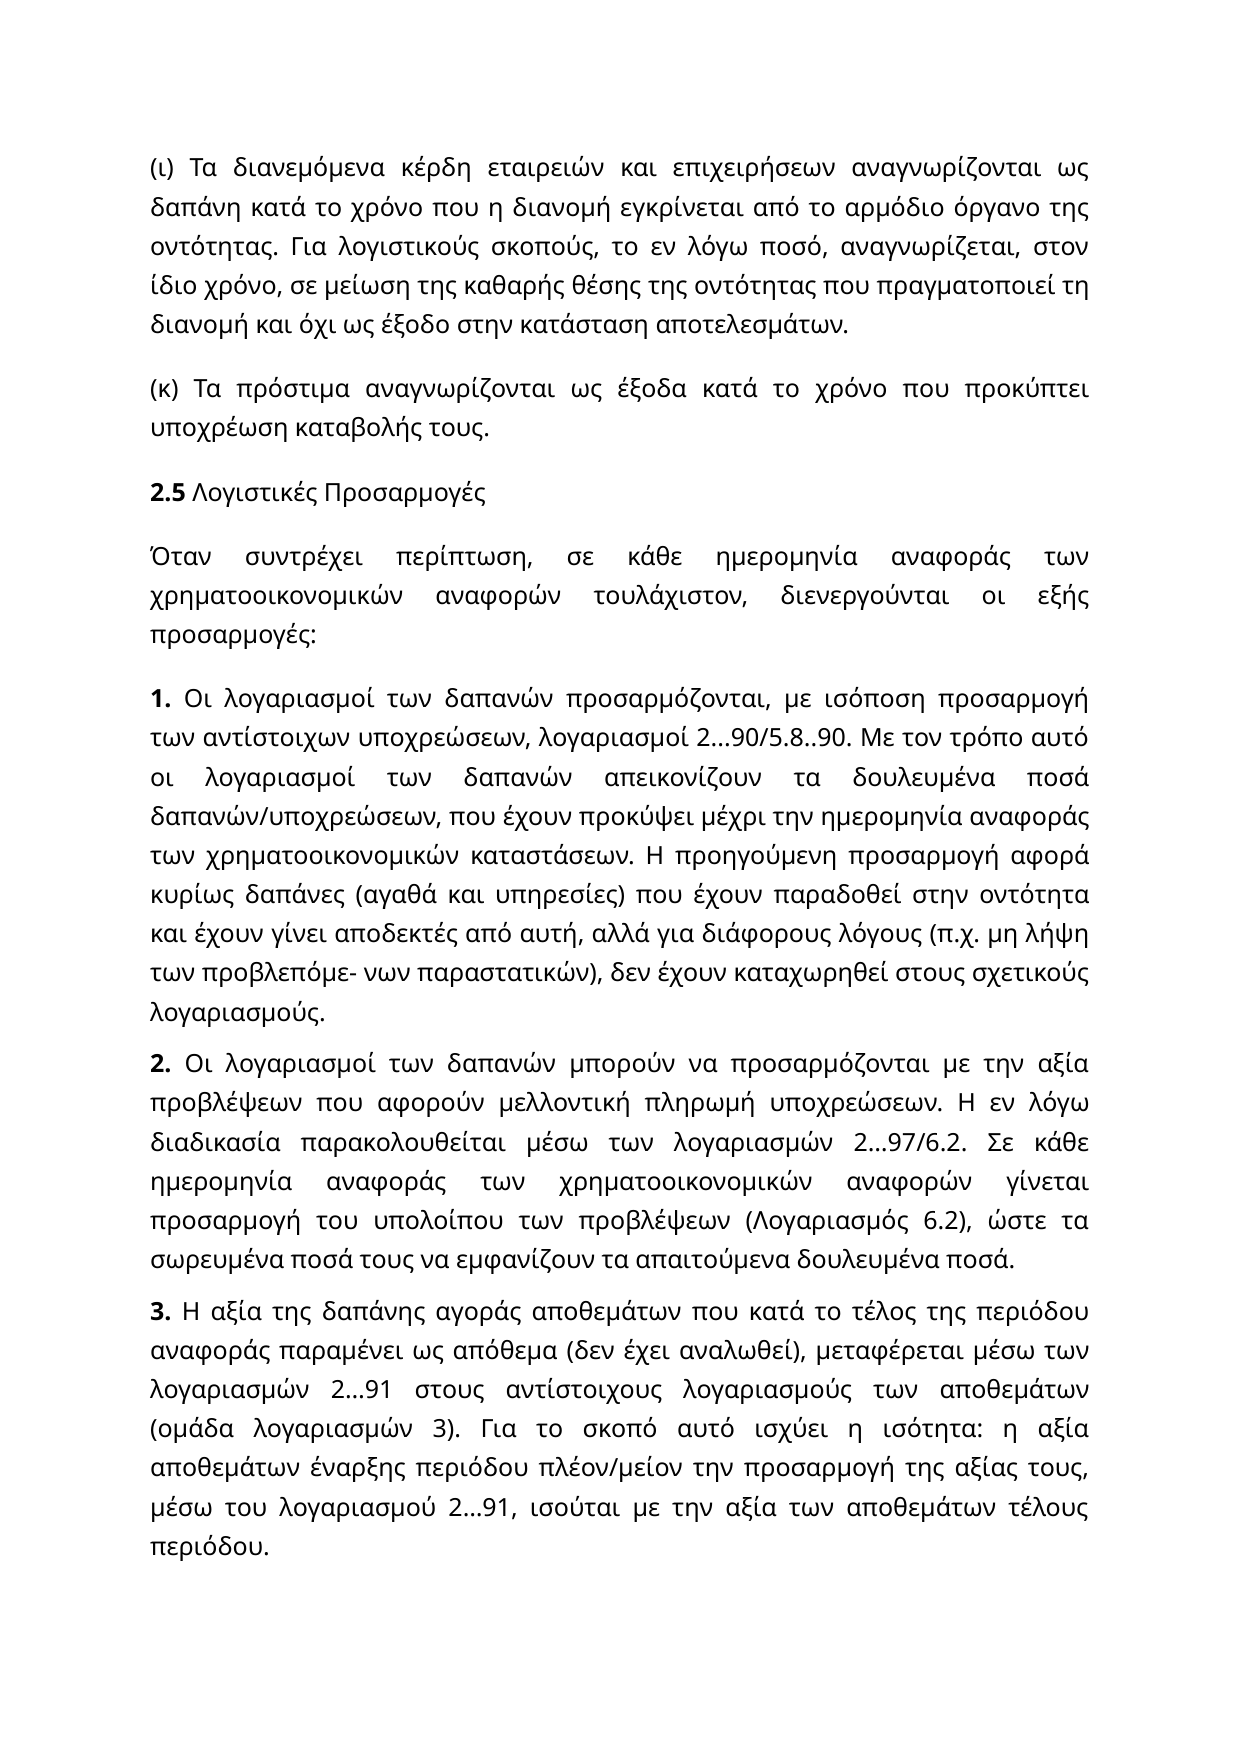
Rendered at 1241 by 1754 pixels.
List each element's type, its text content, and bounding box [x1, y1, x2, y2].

text (κ) Τα πρόστιμα αναγνωρίζονται ως έξοδα κατά το χρόνο που προκύπτει υποχρέωση καταβολής τους. [150, 371, 1090, 444]
text (ι) Τα διανεμόμενα κέρδη εταιρειών και επιχειρήσεων αναγνωρίζονται ως δαπάνη κατά το χρόνο που η διανομή εγκρίνεται από το αρμόδιο όργανο της οντότητας. Για λογιστικούς σκοπούς, το εν λόγω ποσό, αναγνωρίζεται, στον ίδιο χρόνο, σε μείωση της καθαρής θέσης της οντότητας που πραγματοποιεί τη διανομή και όχι ως έξοδο στην κατάσταση αποτελεσμάτων. [150, 150, 1090, 341]
text 2. Οι λογαριασμοί των δαπανών μπορούν να προσαρμόζονται με την αξία προβλέψεων που αφορούν μελλοντική πληρωμή υποχρεώσεων. Η εν λόγω διαδικασία παρακολουθείται μέσω των λογαριασμών 2…97/6.2. Σε κάθε ημερομηνία αναφοράς των χρηματοοικονομικών αναφορών γίνεται προσαρμογή του υπολοίπου των προβλέψεων (Λογαριασμός 6.2), ώστε τα σωρευμένα ποσά τους να εμφανίζουν τα απαιτούμενα δουλευμένα ποσά. [150, 1046, 1090, 1276]
text 3. Η αξία της δαπάνης αγοράς αποθεμάτων που κατά το τέλος της περιόδου αναφοράς παραμένει ως απόθεμα (δεν έχει αναλωθεί), μεταφέρεται μέσω των λογαριασμών 2…91 στους αντίστοιχους λογαριασμούς των αποθεμάτων (ομάδα λογαριασμών 3). Για το σκοπό αυτό ισχύει η ισότητα: η αξία αποθεμάτων έναρξης περιόδου πλέον/μείον την προσαρμογή της αξίας τους, μέσω του λογαριασμού 2…91, ισούται με την αξία των αποθεμάτων τέλους περιόδου. [150, 1293, 1090, 1562]
text 1. Οι λογαριασμοί των δαπανών προσαρμόζονται, με ισόποση προσαρμογή των αντίστοιχων υποχρεώσεων, λογαριασμοί 2...90/5.8..90. Με τον τρόπο αυτό οι λογαριασμοί των δαπανών απεικονίζουν τα δουλευμένα ποσά δαπανών/υποχρεώσεων, που έχουν προκύψει μέχρι την ημερομηνία αναφοράς των χρηματοοικονομικών καταστάσεων. Η προηγούμενη προσαρμογή αφορά κυρίως δαπάνες (αγαθά και υπηρεσίες) που έχουν παραδοθεί στην οντότητα και έχουν γίνει αποδεκτές από αυτή, αλλά για διάφορους λόγους (π.χ. μη λήψη των προβλεπόμε- νων παραστατικών), δεν έχουν καταχωρηθεί στους σχετικούς λογαριασμούς. [150, 681, 1090, 1028]
text Όταν συντρέχει περίπτωση, σε κάθε ημερομηνία αναφοράς των χρηματοοικονομικών αναφορών τουλάχιστον, διενεργούνται οι εξής προσαρμογές: [150, 538, 1090, 651]
text 2.5 Λογιστικές Προσαρμογές [150, 474, 1090, 508]
